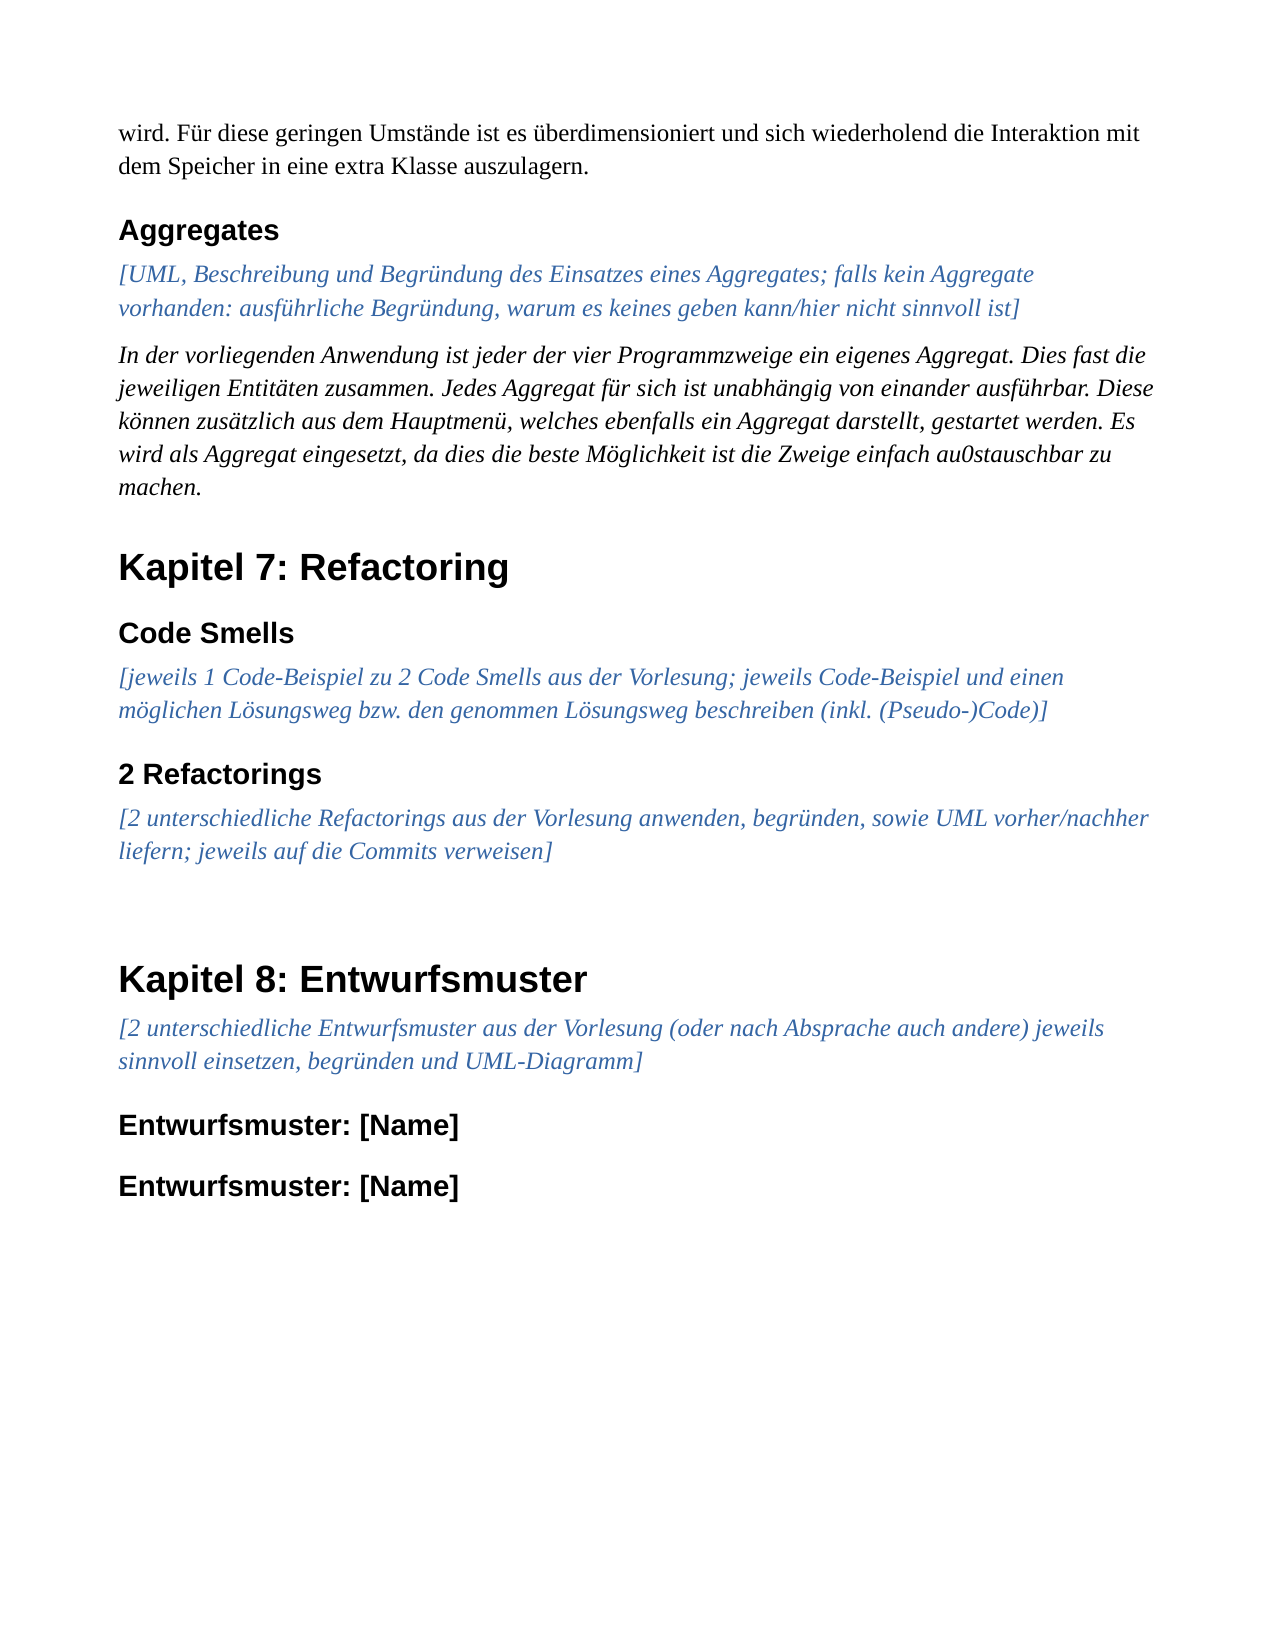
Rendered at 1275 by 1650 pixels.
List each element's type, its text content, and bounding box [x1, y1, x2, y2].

subtitle Entwurfsmuster: [Name] [118, 1108, 1157, 1142]
text wird. Für diese geringen Umstände ist es überdimensioniert und sich wiederholend die Interaktion mit dem Speicher in eine extra Klasse auszulagern. [118, 118, 1157, 180]
subtitle Aggregates [118, 213, 1157, 247]
text In der vorliegenden Anwendung ist jeder der vier Programmzweige ein eigenes Aggregat. Dies fast die jeweiligen Entitäten zusammen. Jedes Aggregat für sich ist unabhängig von einander ausführbar. Diese können zusätzlich aus dem Hauptmenü, welches ebenfalls ein Aggregat darstellt, gestartet werden. Es wird als Aggregat eingesetzt, da dies die beste Möglichkeit ist die Zweige einfach au0stauschbar zu machen. [118, 340, 1157, 501]
text [UML, Beschreibung und Begründung des Einsatzes eines Aggregates; falls kein Aggregate vorhanden: ausführliche Begründung, warum es keines geben kann/hier nicht sinnvoll ist] [118, 259, 1157, 321]
text [jeweils 1 Code-Beispiel zu 2 Code Smells aus der Vorlesung; jeweils Code-Beispiel und einen möglichen Lösungsweg bzw. den genommen Lösungsweg beschreiben (inkl. (Pseudo-)Code)] [118, 662, 1157, 724]
subtitle Code Smells [118, 616, 1157, 649]
text [2 unterschiedliche Entwurfsmuster aus der Vorlesung (oder nach Absprache auch andere) jeweils sinnvoll einsetzen, begründen und UML-Diagramm] [118, 1013, 1157, 1074]
text [2 unterschiedliche Refactorings aus der Vorlesung anwenden, begründen, sowie UML vorher/nachher liefern; jeweils auf die Commits verweisen] [118, 803, 1157, 865]
subtitle Kapitel 7: Refactoring [118, 545, 1157, 588]
subtitle Entwurfsmuster: [Name] [118, 1169, 1157, 1202]
subtitle Kapitel 8: Entwurfsmuster [118, 957, 1157, 1000]
subtitle 2 Refactorings [118, 757, 1157, 791]
